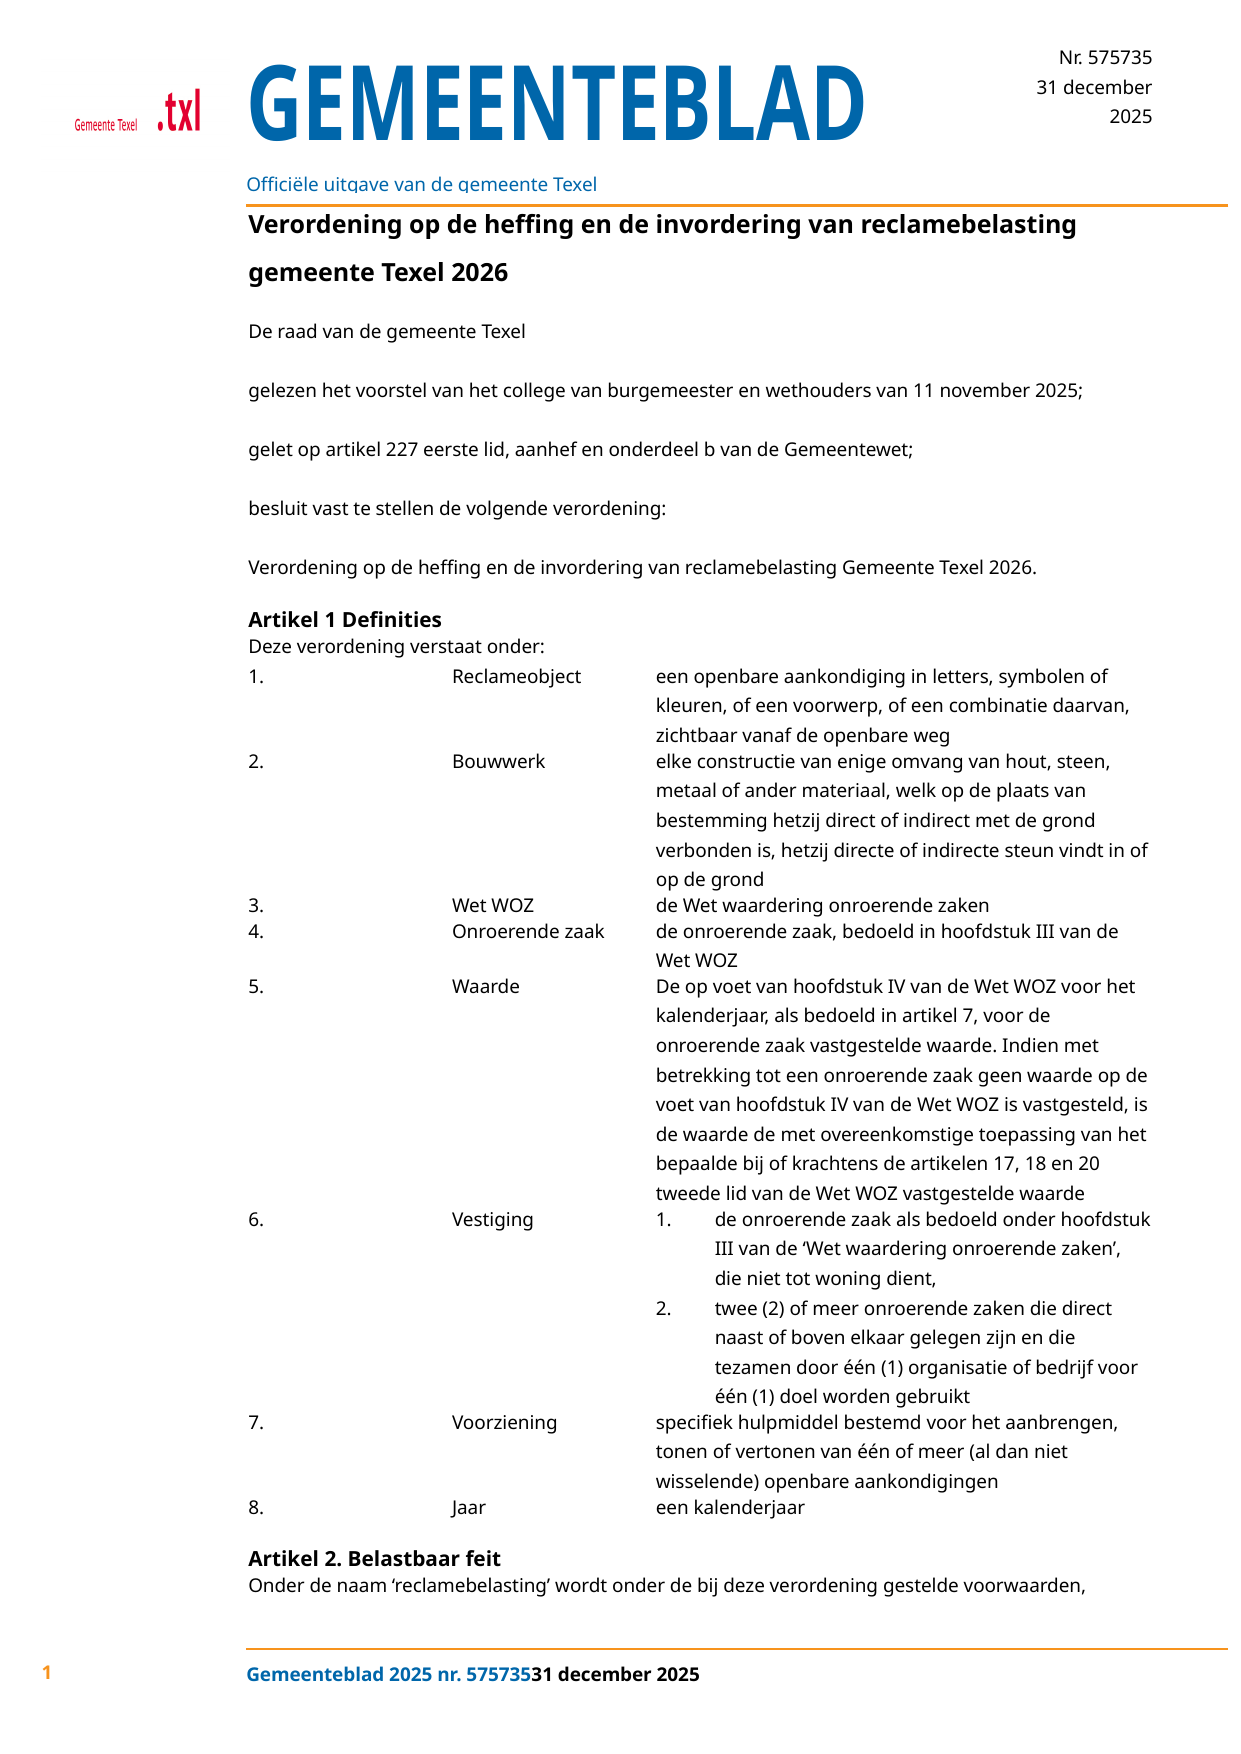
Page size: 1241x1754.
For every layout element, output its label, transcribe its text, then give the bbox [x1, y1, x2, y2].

picture [41, 47, 231, 172]
table_cell 3. [248, 892, 452, 918]
table_cell een kalenderjaar [656, 1494, 1152, 1520]
table_cell Vestiging [452, 1206, 656, 1409]
table_cell Onroerende zaak [452, 918, 656, 973]
text Verordening op de heffing en de invordering van reclamebelasting gemeente Texel 2026 [248, 207, 1152, 288]
text Verordening op de heffing en de invordering van reclamebelasting Gemeente Texel 2026. [248, 554, 1152, 580]
table_cell elke constructie van enige omvang van hout, steen, metaal of ander materiaal, welk op de plaats van bestemming hetzij direct of indirect met de grond verbonden is, hetzij directe of indirecte steun vindt in of op de grond [656, 748, 1152, 892]
table_cell de onroerende zaak als bedoeld onder hoofdstuk III van de ‘Wet waardering onroerende zaken’, die niet tot woning dient, twee (2) of meer onroerende zaken die direct naast of boven elkaar gelegen zijn en die tezamen door één (1) organisatie of bedrijf voor één (1) doel worden gebruikt [656, 1206, 1152, 1409]
text De raad van de gemeente Texel [248, 318, 1152, 344]
table_cell 6. [248, 1206, 452, 1409]
table_cell Voorziening [452, 1409, 656, 1494]
text Onder de naam ‘reclamebelasting’ wordt onder de bij deze verordening gestelde voorwaarden, [248, 1572, 1152, 1598]
text besluit vast te stellen de volgende verordening: [248, 495, 1152, 521]
table_cell 2. [248, 748, 452, 892]
table_cell Wet WOZ [452, 892, 656, 918]
text Artikel 2. Belastbaar feit [248, 1544, 1152, 1572]
table_header 1. [248, 663, 452, 748]
table_cell de onroerende zaak, bedoeld in hoofdstuk III van de Wet WOZ [656, 918, 1152, 973]
table_cell De op voet van hoofdstuk IV van de Wet WOZ voor het kalenderjaar, als bedoeld in artikel 7, voor de onroerende zaak vastgestelde waarde. Indien met betrekking tot een onroerende zaak geen waarde op de voet van hoofdstuk IV van de Wet WOZ is vastgesteld, is de waarde de met overeenkomstige toepassing van het bepaalde bij of krachtens de artikelen 17, 18 en 20 tweede lid van de Wet WOZ vastgestelde waarde [656, 973, 1152, 1206]
table_cell de Wet waardering onroerende zaken [656, 892, 1152, 918]
table_cell 5. [248, 973, 452, 1206]
text Deze verordening verstaat onder: [248, 633, 1152, 659]
text gelet op artikel 227 eerste lid, aanhef en onderdeel b van de Gemeentewet; [248, 436, 1152, 462]
table_cell 7. [248, 1409, 452, 1494]
table_cell Waarde [452, 973, 656, 1206]
text Artikel 1 Definities [248, 605, 1152, 633]
table_cell specifiek hulpmiddel bestemd voor het aanbrengen, tonen of vertonen van één of meer (al dan niet wisselende) openbare aankondigingen [656, 1409, 1152, 1494]
table_header Reclameobject [452, 663, 656, 748]
text gelezen het voorstel van het college van burgemeester en wethouders van 11 november 2025; [248, 377, 1152, 403]
table_cell 8. [248, 1494, 452, 1520]
table_cell Jaar [452, 1494, 656, 1520]
table_cell Bouwwerk [452, 748, 656, 892]
table_header een openbare aankondiging in letters, symbolen of kleuren, of een voorwerp, of een combinatie daarvan, zichtbaar vanaf de openbare weg [656, 663, 1152, 748]
table_cell 4. [248, 918, 452, 973]
